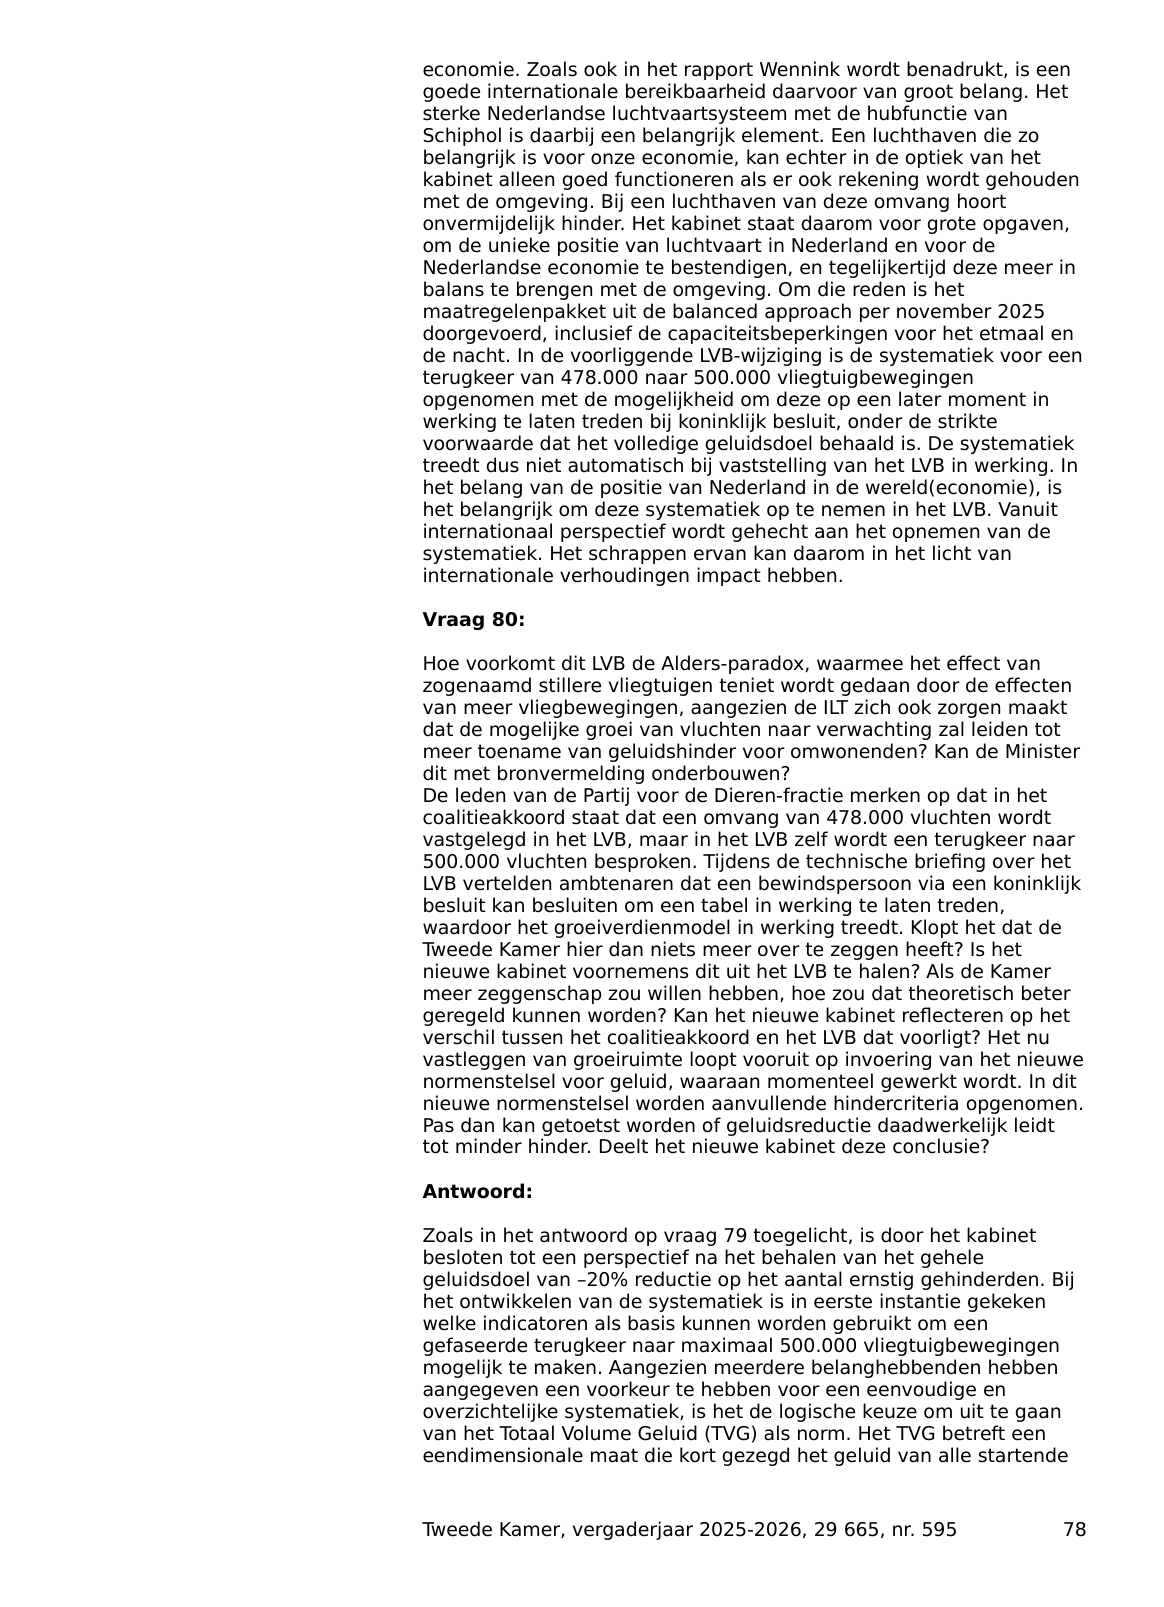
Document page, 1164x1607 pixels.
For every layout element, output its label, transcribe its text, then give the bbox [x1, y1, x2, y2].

subtitle Vraag 80: [422, 609, 1087, 631]
text De leden van de Partij voor de Dieren-fractie merken op dat in het coalitieakkoord staat dat een omvang van 478.000 vluchten wordt vastgelegd in het LVB, maar in het LVB zelf wordt een terugkeer naar 500.000 vluchten besproken. Tijdens de technische briefing over het LVB vertelden ambtenaren dat een bewindspersoon via een koninklijk besluit kan besluiten om een tabel in werking te laten treden, waardoor het groeiverdienmodel in werking treedt. Klopt het dat de Tweede Kamer hier dan niets meer over te zeggen heeft? Is het nieuwe kabinet voornemens dit uit het LVB te halen? Als de Kamer meer zeggenschap zou willen hebben, hoe zou dat theoretisch beter geregeld kunnen worden? Kan het nieuwe kabinet reflecteren op het verschil tussen het coalitieakkoord en het LVB dat voorligt? Het nu vastleggen van groeiruimte loopt vooruit op invoering van het nieuwe normenstelsel voor geluid, waaraan momenteel gewerkt wordt. In dit nieuwe normenstelsel worden aanvullende hindercriteria opgenomen. Pas dan kan getoetst worden of geluidsreductie daadwerkelijk leidt tot minder hinder. Deelt het nieuwe kabinet deze conclusie? [422, 785, 1087, 1158]
text economie. Zoals ook in het rapport Wennink wordt benadrukt, is een goede internationale bereikbaarheid daarvoor van groot belang. Het sterke Nederlandse luchtvaartsysteem met de hubfunctie van Schiphol is daarbij een belangrijk element. Een luchthaven die zo belangrijk is voor onze economie, kan echter in de optiek van het kabinet alleen goed functioneren als er ook rekening wordt gehouden met de omgeving. Bij een luchthaven van deze omvang hoort onvermijdelijk hinder. Het kabinet staat daarom voor grote opgaven, om de unieke positie van luchtvaart in Nederland en voor de Nederlandse economie te bestendigen, en tegelijkertijd deze meer in balans te brengen met de omgeving. Om die reden is het maatregelenpakket uit de balanced approach per november 2025 doorgevoerd, inclusief de capaciteitsbeperkingen voor het etmaal en de nacht. In de voorliggende LVB-wijziging is de systematiek voor een terugkeer van 478.000 naar 500.000 vliegtuigbewegingen opgenomen met de mogelijkheid om deze op een later moment in werking te laten treden bij koninklijk besluit, onder de strikte voorwaarde dat het volledige geluidsdoel behaald is. De systematiek treedt dus niet automatisch bij vaststelling van het LVB in werking. In het belang van de positie van Nederland in de wereld(economie), is het belangrijk om deze systematiek op te nemen in het LVB. Vanuit internationaal perspectief wordt gehecht aan het opnemen van de systematiek. Het schrappen ervan kan daarom in het licht van internationale verhoudingen impact hebben. [422, 59, 1087, 587]
text Hoe voorkomt dit LVB de Alders-paradox, waarmee het effect van zogenaamd stillere vliegtuigen teniet wordt gedaan door de effecten van meer vliegbewegingen, aangezien de ILT zich ook zorgen maakt dat de mogelijke groei van vluchten naar verwachting zal leiden tot meer toename van geluidshinder voor omwonenden? Kan de Minister dit met bronvermelding onderbouwen? [422, 653, 1087, 785]
subtitle Antwoord: [422, 1181, 1087, 1203]
text Zoals in het antwoord op vraag 79 toegelicht, is door het kabinet besloten tot een perspectief na het behalen van het gehele geluidsdoel van –20% reductie op het aantal ernstig gehinderden. Bij het ontwikkelen van de systematiek is in eerste instantie gekeken welke indicatoren als basis kunnen worden gebruikt om een gefaseerde terugkeer naar maximaal 500.000 vliegtuigbewegingen mogelijk te maken. Aangezien meerdere belanghebbenden hebben aangegeven een voorkeur te hebben voor een eenvoudige en overzichtelijke systematiek, is het de logische keuze om uit te gaan van het Totaal Volume Geluid (TVG) als norm. Het TVG betreft een eendimensionale maat die kort gezegd het geluid van alle startende [422, 1225, 1087, 1467]
